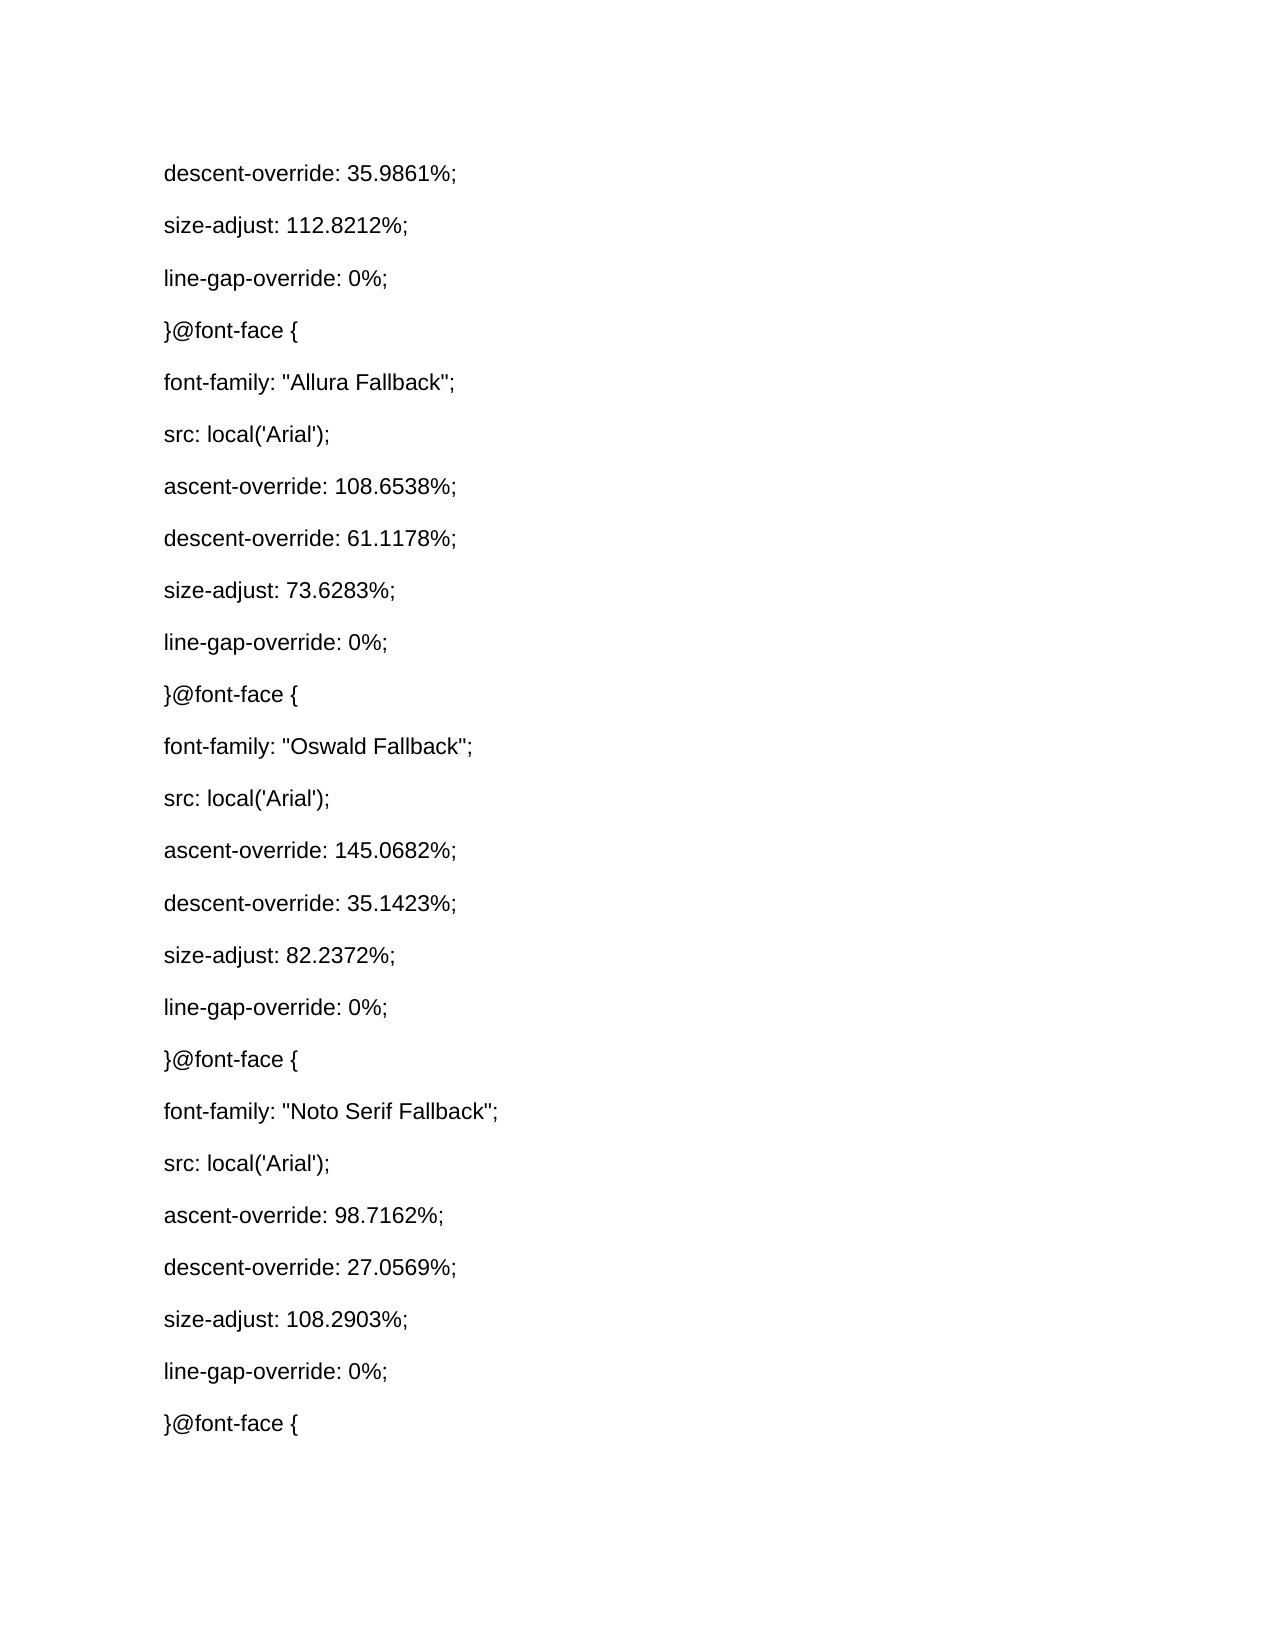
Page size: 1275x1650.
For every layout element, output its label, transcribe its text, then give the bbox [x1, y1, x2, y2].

table_cell line-gap-override: 0%; [153, 983, 1125, 1035]
table_cell line-gap-override: 0%; [153, 619, 1125, 671]
table_cell line-gap-override: 0%; [153, 1348, 1125, 1400]
table_cell }@font-face { [153, 1400, 1125, 1452]
table_cell ascent-override: 108.6538%; [153, 463, 1125, 514]
table_cell descent-override: 35.1423%; [153, 879, 1125, 931]
table_cell descent-override: 61.1178%; [153, 515, 1125, 567]
table_cell size-adjust: 82.2372%; [153, 931, 1125, 983]
table_cell ascent-override: 145.0682%; [153, 827, 1125, 879]
table_cell }@font-face { [153, 671, 1125, 723]
table_cell size-adjust: 73.6283%; [153, 567, 1125, 619]
table_cell descent-override: 27.0569%; [153, 1244, 1125, 1296]
table_cell }@font-face { [153, 306, 1125, 358]
table_cell font-family: "Noto Serif Fallback"; [153, 1088, 1125, 1139]
table_cell src: local('Arial'); [153, 410, 1125, 462]
table_cell font-family: "Oswald Fallback"; [153, 723, 1125, 775]
table_cell ascent-override: 98.7162%; [153, 1192, 1125, 1244]
table_cell src: local('Arial'); [153, 1140, 1125, 1192]
table_cell }@font-face { [153, 1035, 1125, 1087]
table_cell size-adjust: 108.2903%; [153, 1296, 1125, 1348]
table_cell font-family: "Allura Fallback"; [153, 358, 1125, 410]
table_cell size-adjust: 112.8212%; [153, 202, 1125, 254]
table_cell line-gap-override: 0%; [153, 254, 1125, 306]
table_cell src: local('Arial'); [153, 775, 1125, 827]
table_cell descent-override: 35.9861%; [153, 150, 1125, 202]
